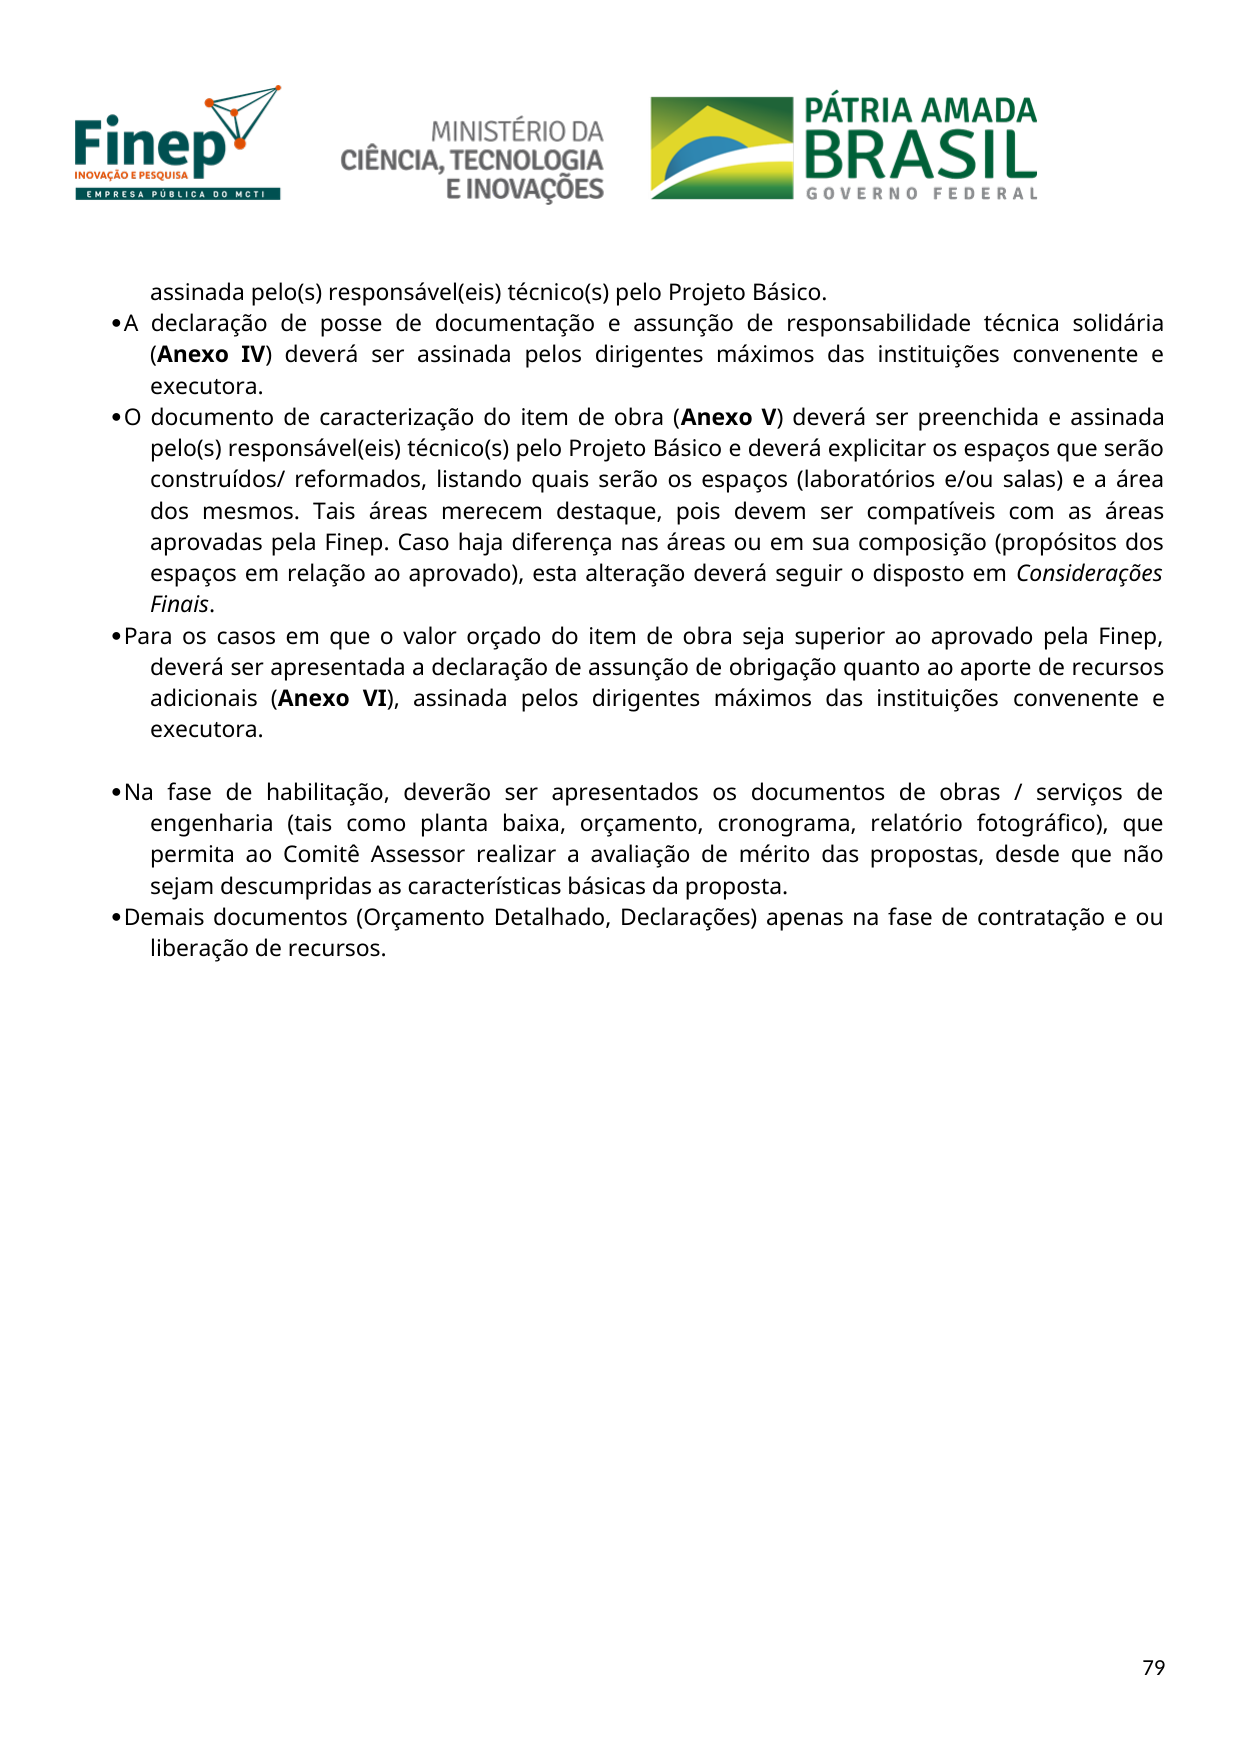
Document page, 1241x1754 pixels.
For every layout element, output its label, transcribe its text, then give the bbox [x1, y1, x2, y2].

list O documento de caracterização do item de obra (Anexo V) deverá ser preenchida e assinada pelo(s) responsável(eis) técnico(s) pelo Projeto Básico e deverá explicitar os espaços que serão construídos/ reformados, listando quais serão os espaços (laboratórios e/ou salas) e a área dos mesmos. Tais áreas merecem destaque, pois devem ser compatíveis com as áreas aprovadas pela Finep. Caso haja diferença nas áreas ou em sua composição (propósitos dos espaços em relação ao aprovado), esta alteração deverá seguir o disposto em Considerações Finais. [112, 401, 1165, 620]
list assinada pelo(s) responsável(eis) técnico(s) pelo Projeto Básico. [112, 276, 1165, 307]
list Demais documentos (Orçamento Detalhado, Declarações) apenas na fase de contratação e ou liberação de recursos. [112, 901, 1165, 963]
list Para os casos em que o valor orçado do item de obra seja superior ao aprovado pela Finep, deverá ser apresentada a declaração de assunção de obrigação quanto ao aporte de recursos adicionais (Anexo VI), assinada pelos dirigentes máximos das instituições convenente e executora. [112, 620, 1165, 745]
list A declaração de posse de documentação e assunção de responsabilidade técnica solidária (Anexo IV) deverá ser assinada pelos dirigentes máximos das instituições convenente e executora. [112, 307, 1165, 401]
list Na fase de habilitação, deverão ser apresentados os documentos de obras / serviços de engenharia (tais como planta baixa, orçamento, cronograma, relatório fotográfico), que permita ao Comitê Assessor realizar a avaliação de mérito das propostas, desde que não sejam descumpridas as características básicas da proposta. [112, 776, 1165, 901]
